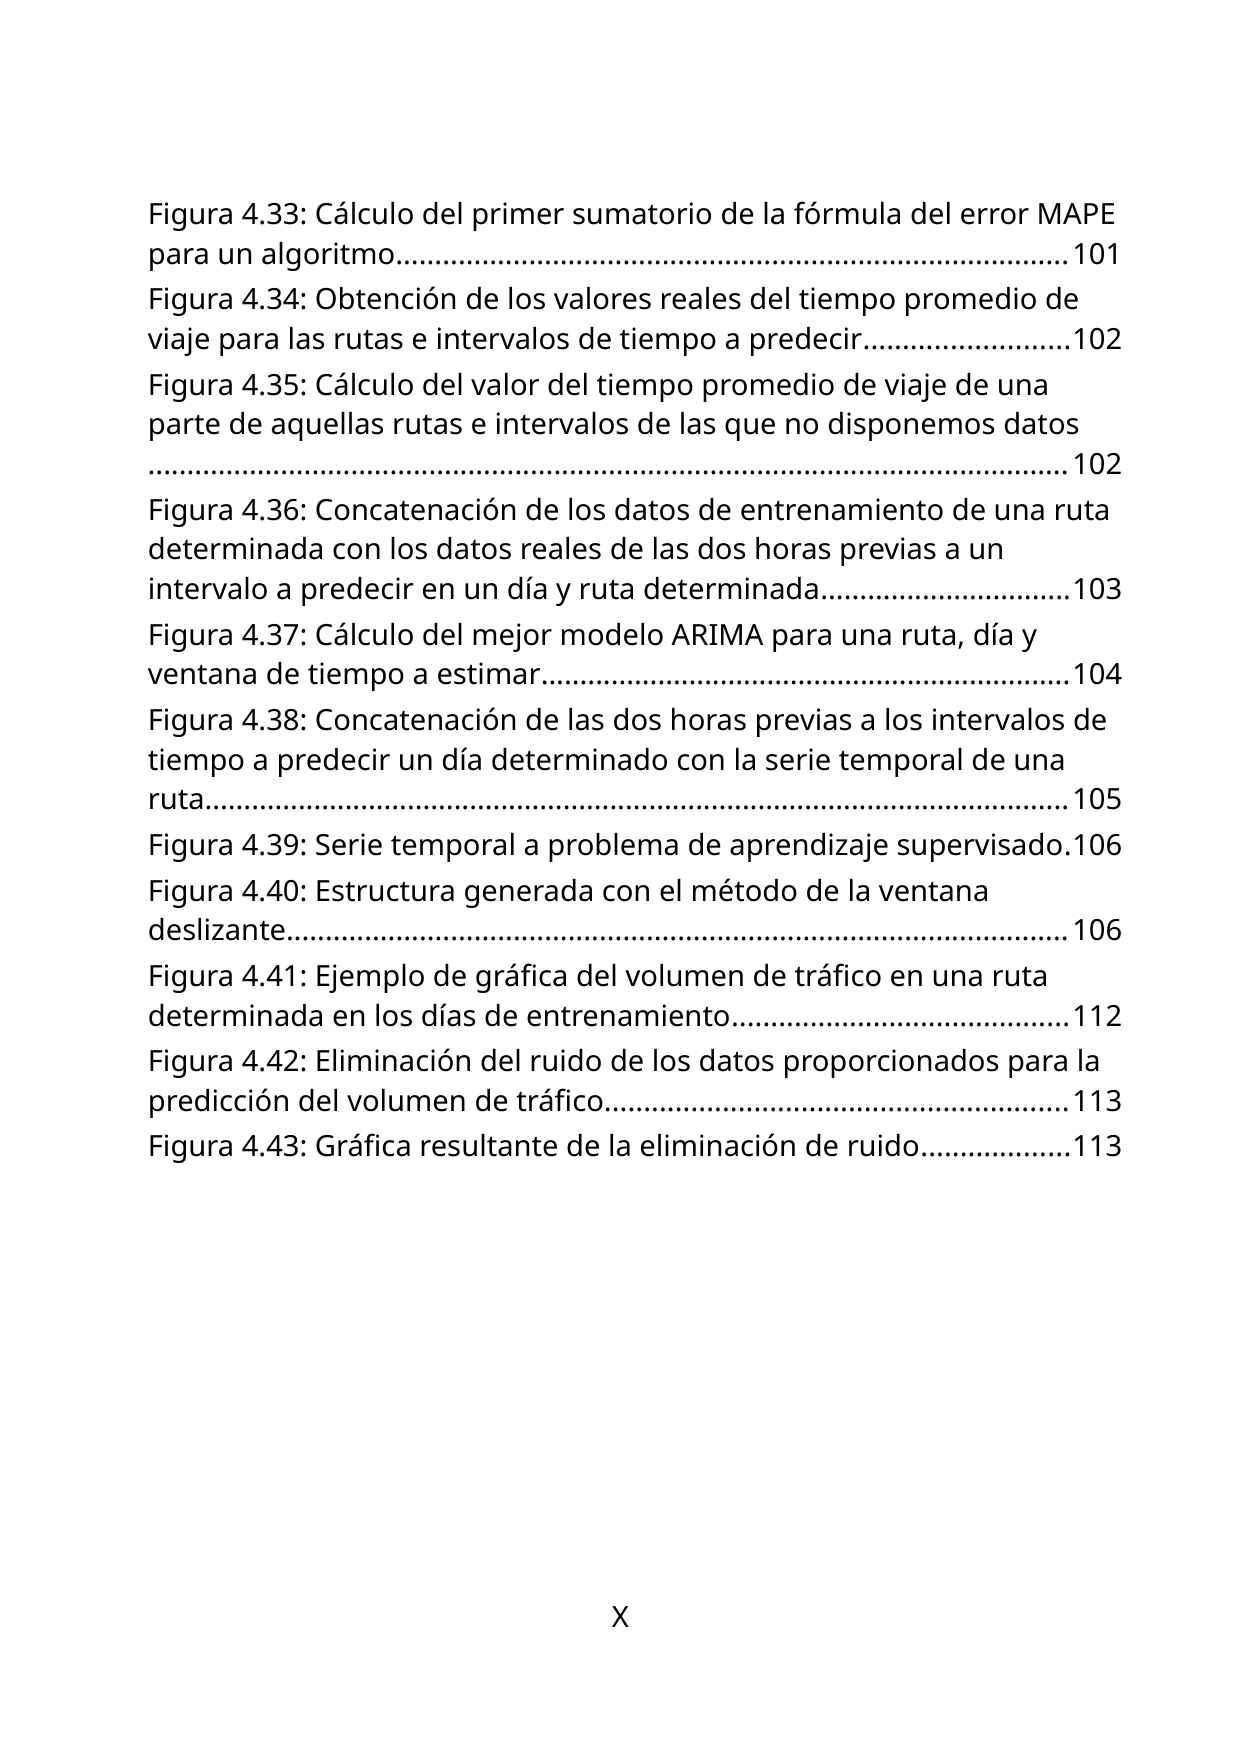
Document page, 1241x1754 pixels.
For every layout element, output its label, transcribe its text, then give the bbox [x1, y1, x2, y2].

text Figura 4.42: Eliminación del ruido de los datos proporcionados para la predicción del volumen de tráfico 113 [148, 1040, 1122, 1120]
text Figura 4.38: Concatenación de las dos horas previas a los intervalos de tiempo a predecir un día determinado con la serie temporal de una ruta 105 [148, 699, 1122, 818]
text Figura 4.35: Cálculo del valor del tiempo promedio de viaje de una parte de aquellas rutas e intervalos de las que no disponemos datos 102 [148, 364, 1122, 483]
text Figura 4.37: Cálculo del mejor modelo ARIMA para una ruta, día y ventana de tiempo a estimar 104 [148, 614, 1122, 693]
text Figura 4.36: Concatenación de los datos de entrenamiento de una ruta determinada con los datos reales de las dos horas previas a un intervalo a predecir en un día y ruta determinada 103 [148, 489, 1122, 608]
text Figura 4.43: Gráfica resultante de la eliminación de ruido 113 [148, 1126, 1122, 1165]
text Figura 4.33: Cálculo del primer sumatorio de la fórmula del error MAPE para un algoritmo 101 [148, 193, 1122, 273]
text Figura 4.41: Ejemplo de gráfica del volumen de tráfico en una ruta determinada en los días de entrenamiento 112 [148, 955, 1122, 1034]
text Figura 4.40: Estructura generada con el método de la ventana deslizante 106 [148, 870, 1122, 949]
text Figura 4.34: Obtención de los valores reales del tiempo promedio de viaje para las rutas e intervalos de tiempo a predecir 102 [148, 278, 1122, 358]
text Figura 4.39: Serie temporal a problema de aprendizaje supervisado 106 [148, 824, 1122, 864]
